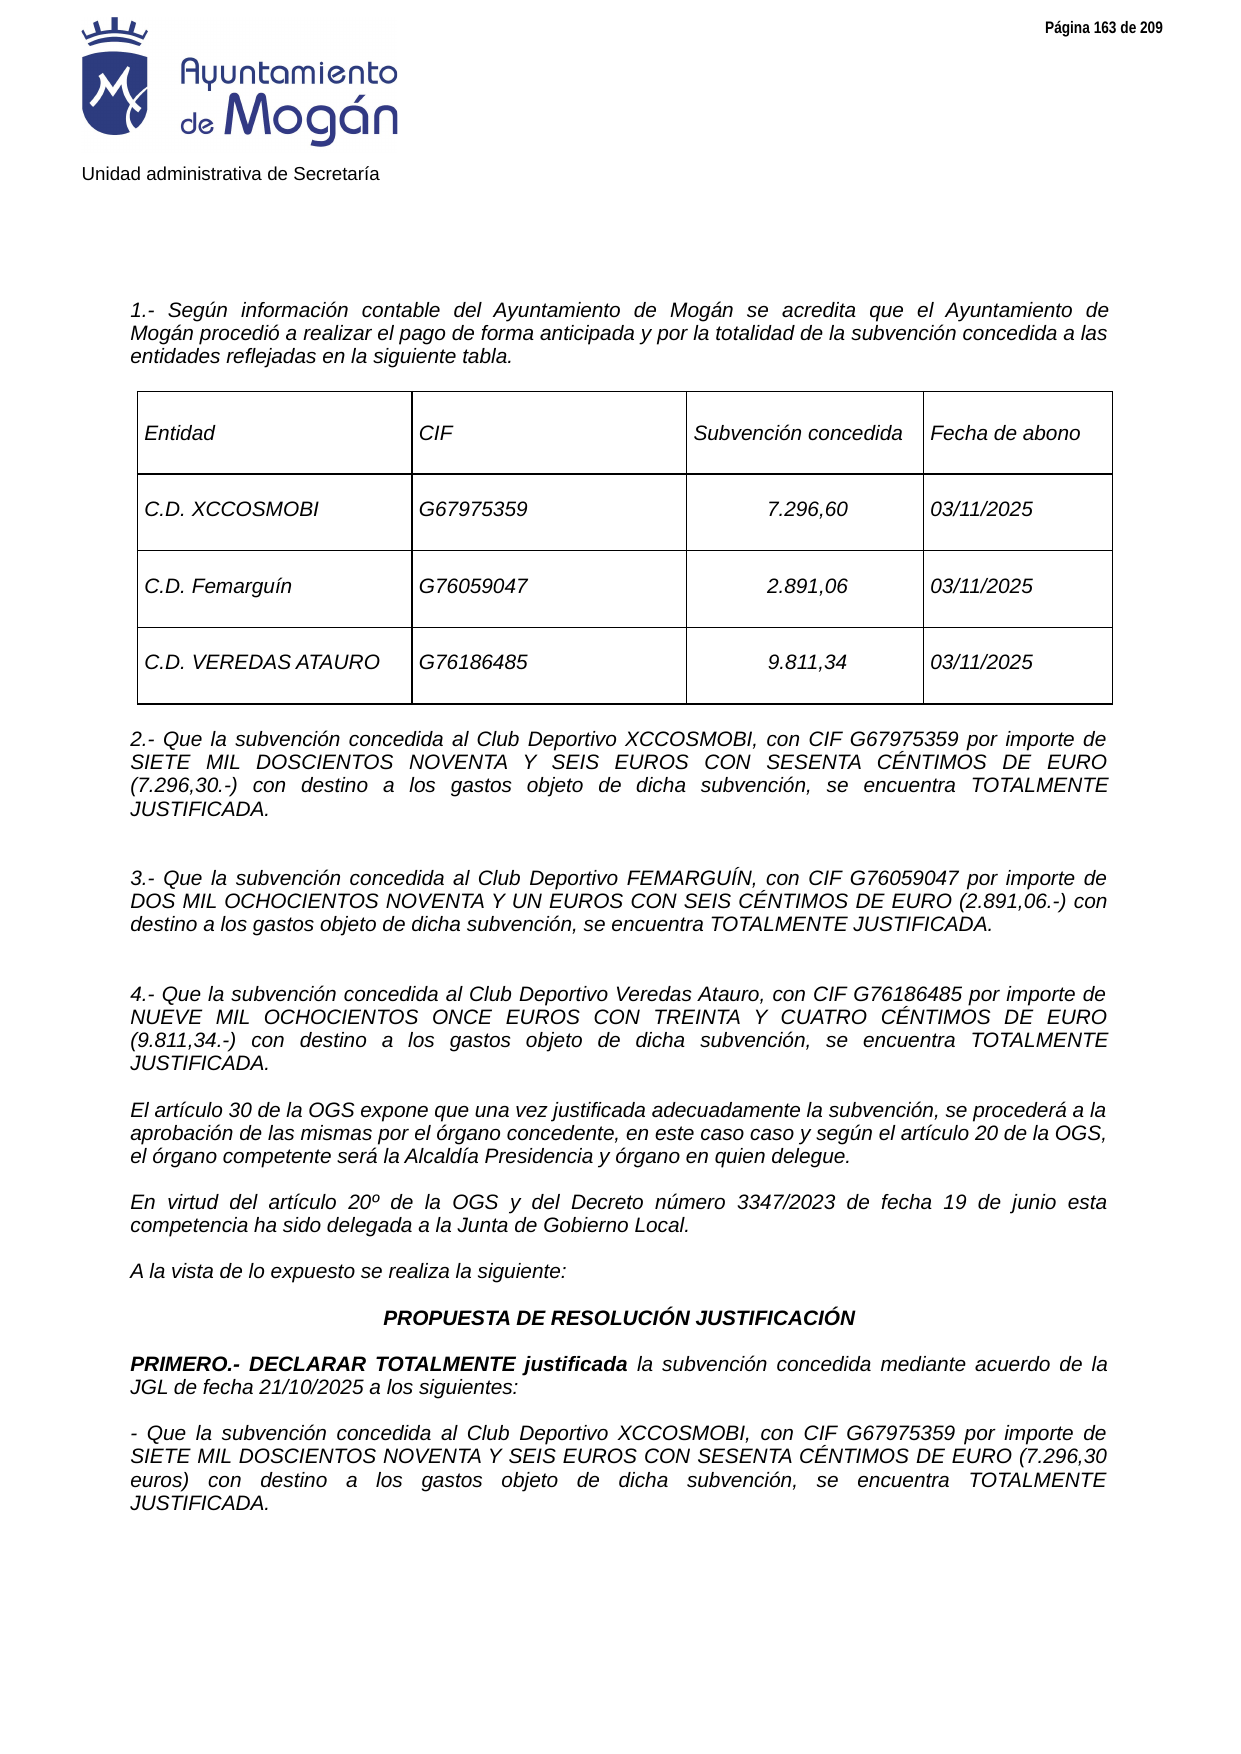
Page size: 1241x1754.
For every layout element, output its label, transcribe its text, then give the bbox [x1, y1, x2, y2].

table_cell 2.891,06 [687, 551, 923, 626]
text PRIMERO.- DECLARAR TOTALMENTE justificada la subvención concedida mediante acuerdo de la JGL de fecha 21/10/2025 a los siguientes: [130, 1352, 1110, 1399]
table_header Fecha de abono [924, 392, 1112, 473]
text 2.- Que la subvención concedida al Club Deportivo XCCOSMOBI, con CIF G67975359 por importe de SIETE MIL DOSCIENTOS NOVENTA Y SEIS EUROS CON SESENTA CÉNTIMOS DE EURO (7.296,30.-) con destino a los gastos objeto de dicha subvención, se encuentra TOTALMENTE JUSTIFICADA. [130, 727, 1110, 820]
table_cell C.D. Femarguín [138, 551, 411, 626]
table_cell 03/11/2025 [924, 475, 1112, 550]
text A la vista de lo expuesto se realiza la siguiente: [130, 1260, 1110, 1283]
table_cell 9.811,34 [687, 628, 923, 703]
text En virtud del artículo 20º de la OGS y del Decreto número 3347/2023 de fecha 19 de junio esta competencia ha sido delegada a la Junta de Gobierno Local. [130, 1191, 1110, 1237]
table_cell 03/11/2025 [924, 551, 1112, 626]
table_cell C.D. XCCOSMOBI [138, 475, 411, 550]
table_cell G67975359 [413, 475, 686, 550]
table_cell 7.296,60 [687, 475, 923, 550]
table_cell G76186485 [413, 628, 686, 703]
table_header Entidad [138, 392, 411, 473]
text PROPUESTA DE RESOLUCIÓN JUSTIFICACIÓN [130, 1306, 1110, 1329]
text El artículo 30 de la OGS expone que una vez justificada adecuadamente la subvención, se procederá a la aprobación de las mismas por el órgano concedente, en este caso caso y según el artículo 20 de la OGS, el órgano competente será la Alcaldía Presidencia y órgano en quien delegue. [130, 1098, 1110, 1168]
text 4.- Que la subvención concedida al Club Deportivo Veredas Atauro, con CIF G76186485 por importe de NUEVE MIL OCHOCIENTOS ONCE EUROS CON TREINTA Y CUATRO CÉNTIMOS DE EURO (9.811,34.-) con destino a los gastos objeto de dicha subvención, se encuentra TOTALMENTE JUSTIFICADA. [130, 959, 1110, 1075]
table_cell 03/11/2025 [924, 628, 1112, 703]
text - Que la subvención concedida al Club Deportivo XCCOSMOBI, con CIF G67975359 por importe de SIETE MIL DOSCIENTOS NOVENTA Y SEIS EUROS CON SESENTA CÉNTIMOS DE EURO (7.296,30 euros) con destino a los gastos objeto de dicha subvención, se encuentra TOTALMENTE JUSTIFICADA. [130, 1422, 1110, 1515]
table_cell G76059047 [413, 551, 686, 626]
table_cell C.D. VEREDAS ATAURO [138, 628, 411, 703]
picture [81, 17, 398, 153]
text 3.- Que la subvención concedida al Club Deportivo FEMARGUÍN, con CIF G76059047 por importe de DOS MIL OCHOCIENTOS NOVENTA Y UN EUROS CON SEIS CÉNTIMOS DE EURO (2.891,06.-) con destino a los gastos objeto de dicha subvención, se encuentra TOTALMENTE JUSTIFICADA. [130, 843, 1110, 936]
table_header Subvención concedida [687, 392, 923, 473]
table_header CIF [413, 392, 686, 473]
text 1.- Según información contable del Ayuntamiento de Mogán se acredita que el Ayuntamiento de Mogán procedió a realizar el pago de forma anticipada y por la totalidad de la subvención concedida a las entidades reflejadas en la siguiente tabla. [130, 275, 1110, 368]
